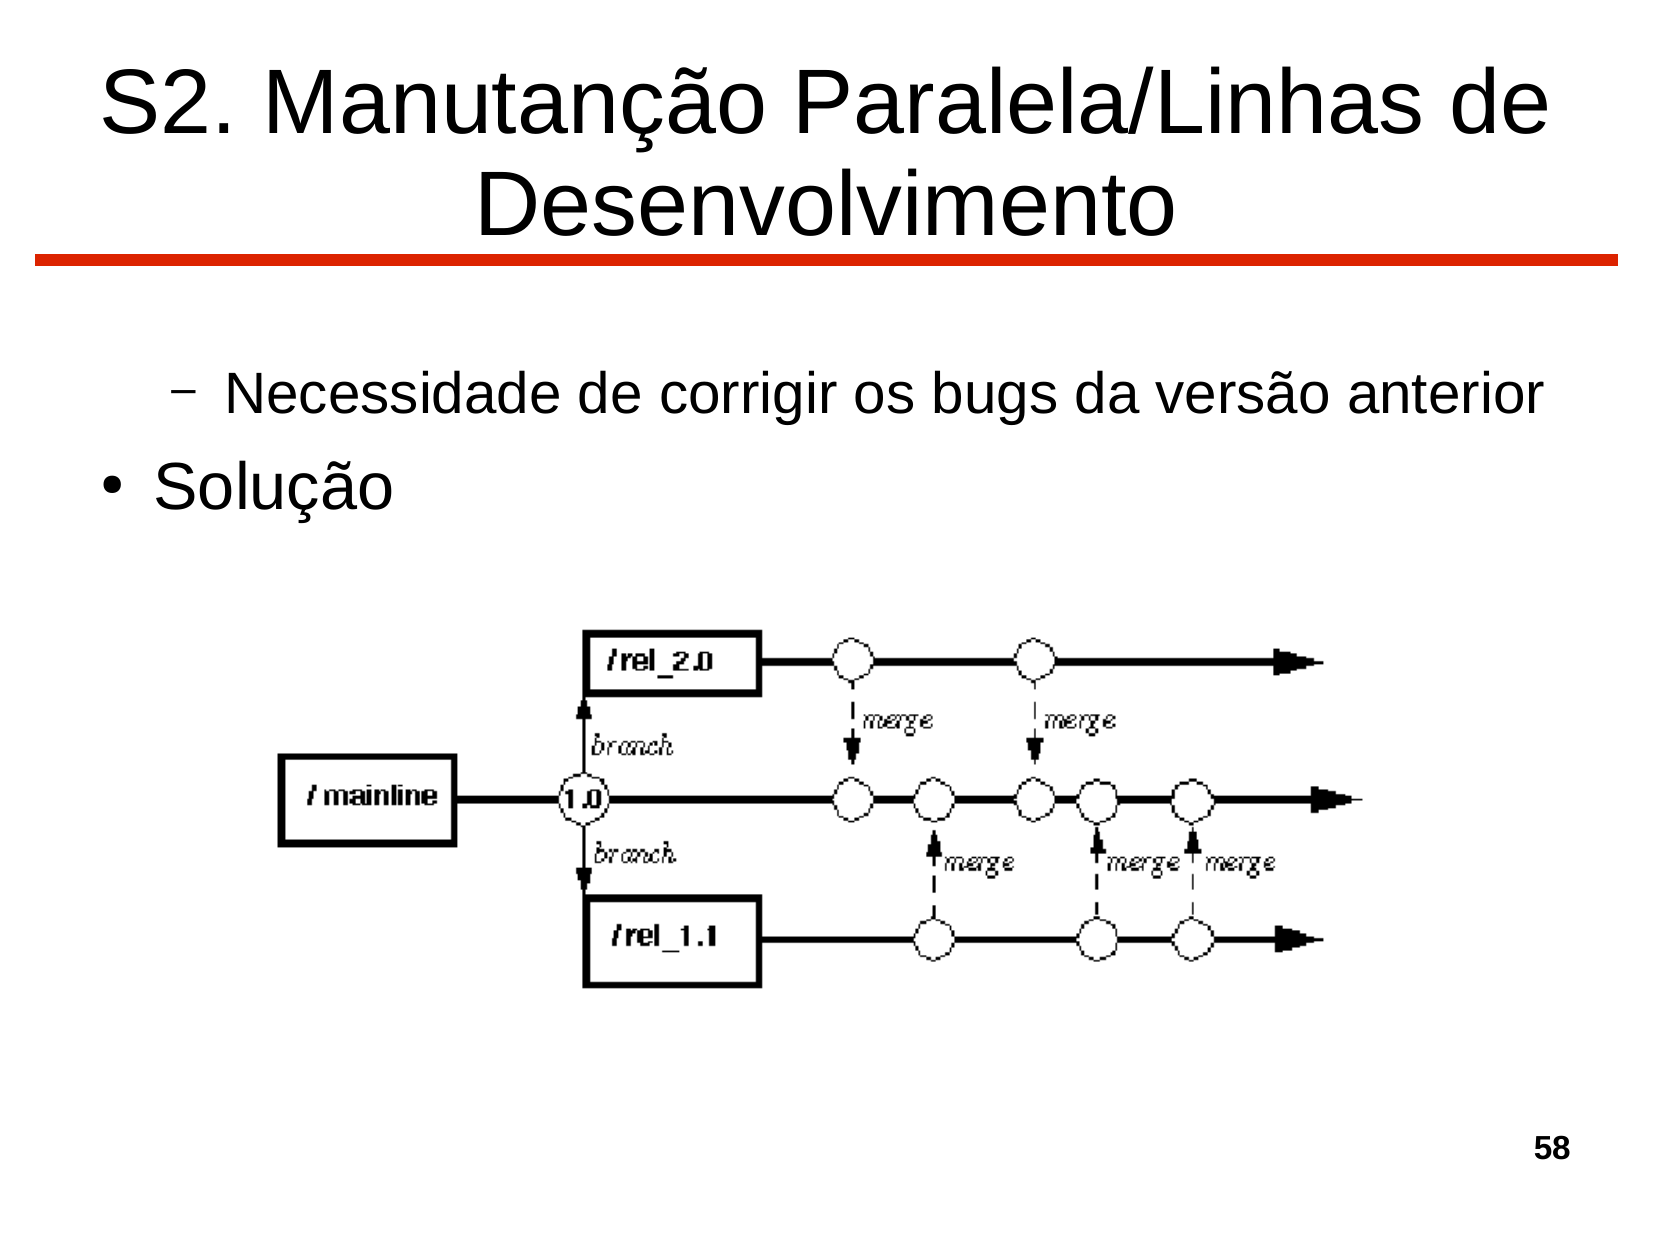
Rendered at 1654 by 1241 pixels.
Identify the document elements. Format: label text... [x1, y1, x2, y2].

title S2. Manutanção Paralela/Linhas de Desenvolvimento [82, 49, 1571, 257]
list Necessidade de corrigir os bugs da versão anterior Solução [82, 271, 1571, 1111]
picture [245, 602, 1394, 1001]
